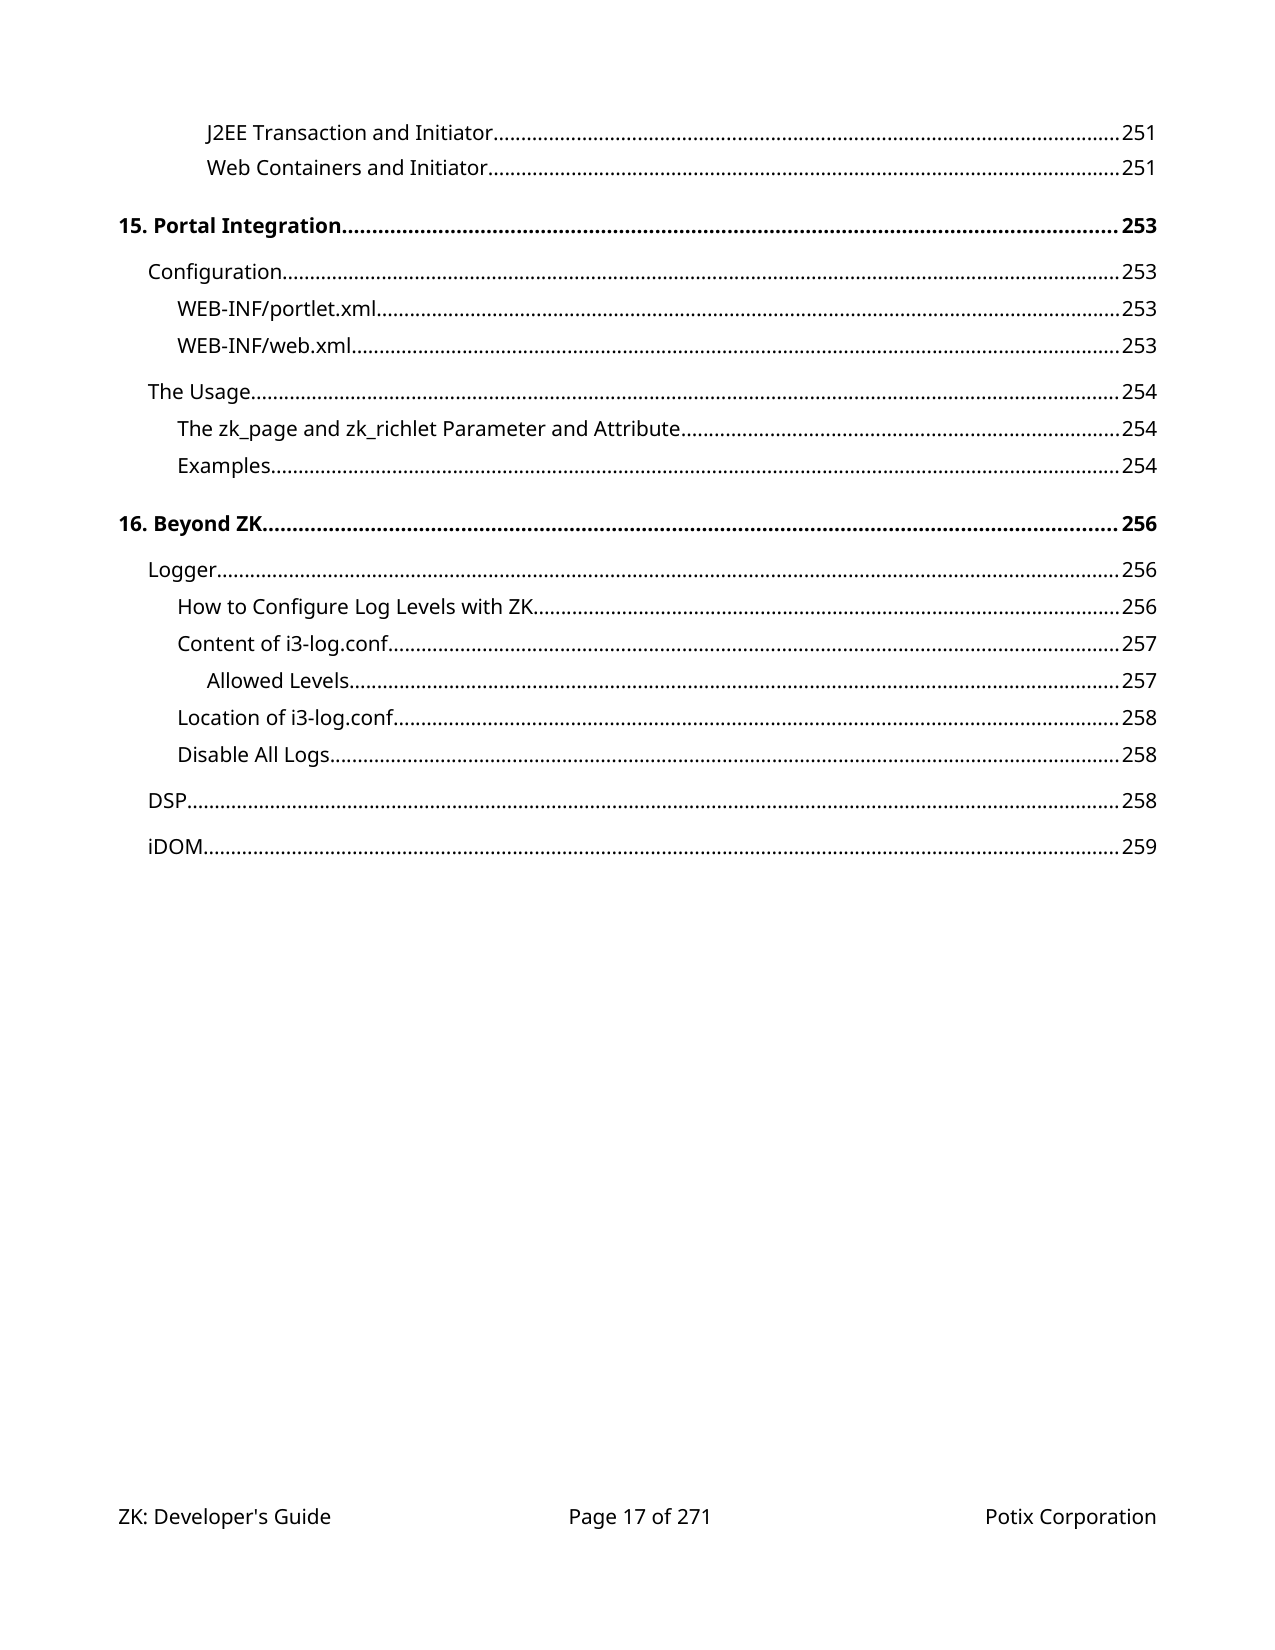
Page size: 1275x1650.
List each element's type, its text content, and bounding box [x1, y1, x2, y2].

text Examples 254 [177, 451, 1157, 479]
text Disable All Logs 258 [177, 740, 1157, 768]
text iDOM 259 [148, 832, 1157, 860]
text Configuration 253 [148, 257, 1157, 285]
text The zk_page and zk_richlet Parameter and Attribute 254 [177, 414, 1157, 442]
text Allowed Levels 257 [207, 666, 1157, 694]
text WEB-INF/portlet.xml 253 [177, 294, 1157, 322]
text Content of i3-log.conf 257 [177, 629, 1157, 657]
text Web Containers and Initiator 251 [207, 153, 1157, 182]
text J2EE Transaction and Initiator 251 [207, 118, 1157, 146]
text Location of i3-log.conf 258 [177, 703, 1157, 731]
text WEB-INF/web.xml 253 [177, 331, 1157, 359]
text How to Configure Log Levels with ZK 256 [177, 592, 1157, 620]
text 16. Beyond ZK 256 [118, 509, 1157, 537]
text DSP 258 [148, 786, 1157, 814]
text Logger 256 [148, 555, 1157, 583]
text 15. Portal Integration 253 [118, 211, 1157, 239]
text The Usage 254 [148, 377, 1157, 405]
